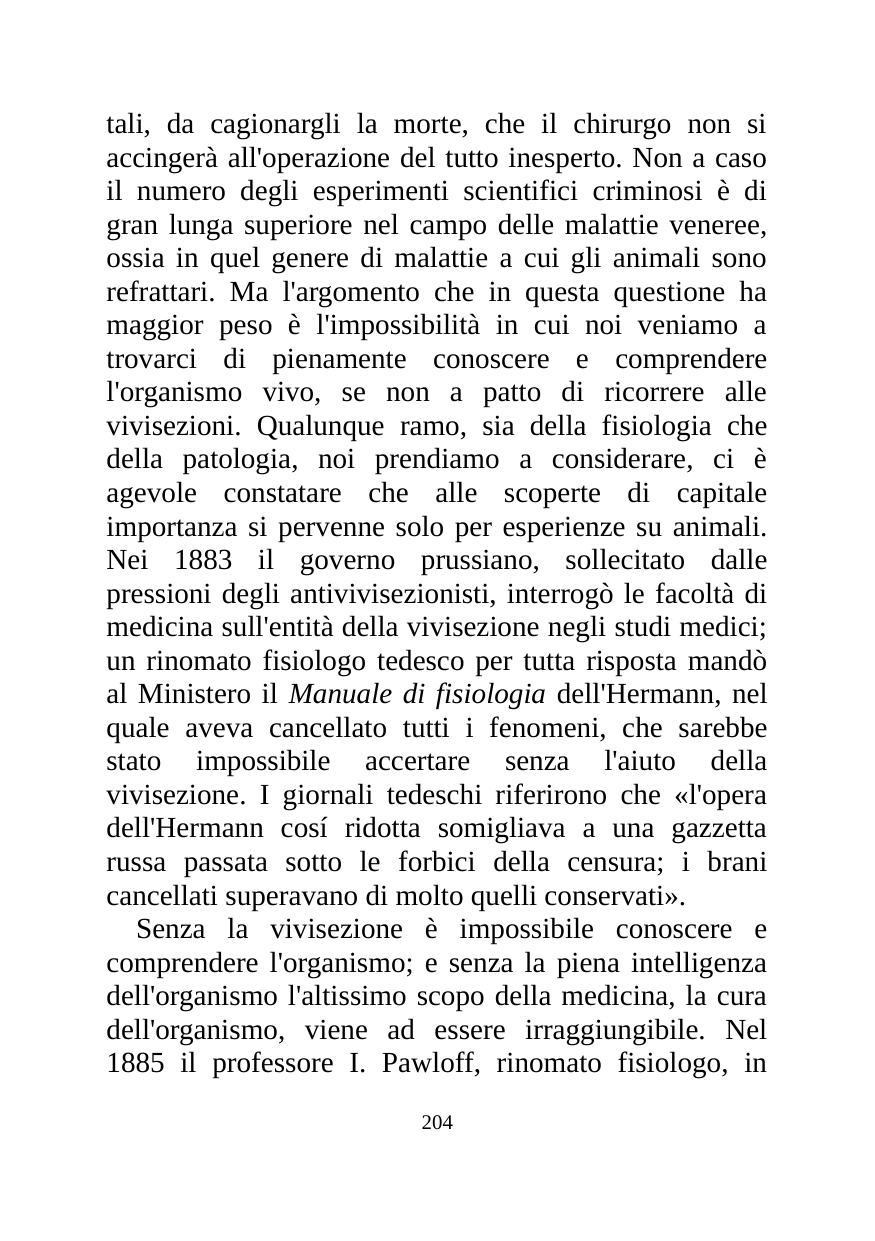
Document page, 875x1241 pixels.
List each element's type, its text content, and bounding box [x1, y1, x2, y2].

text tali, da cagionargli la morte, che il chirurgo non si accingerà all'operazione del tutto inesperto. Non a caso il numero degli esperimenti scientifici criminosi è di gran lunga superiore nel campo delle malattie veneree, ossia in quel genere di malattie a cui gli animali sono refrattari. Ma l'argomento che in questa questione ha maggior peso è l'impossibilità in cui noi veniamo a trovarci di pienamente conoscere e comprendere l'organismo vivo, se non a patto di ricorrere alle vivisezioni. Qualunque ramo, sia della fisiologia che della patologia, noi prendiamo a considerare, ci è agevole constatare che alle scoperte di capitale importanza si pervenne solo per esperienze su animali. Nei 1883 il governo prussiano, sollecitato dalle pressioni degli antivivisezionisti, interrogò le facoltà di medicina sull'entità della vivisezione negli studi medici; un rinomato fisiologo tedesco per tutta risposta mandò al Ministero il Manuale di fisiologia dell'Hermann, nel quale aveva cancellato tutti i fenomeni, che sarebbe stato impossibile accertare senza l'aiuto della vivisezione. I giornali tedeschi riferirono che «l'opera dell'Hermann cosí ridotta somigliava a una gazzetta russa passata sotto le forbici della censura; i brani cancellati superavano di molto quelli conservati». [106, 106, 768, 911]
text Senza la vivisezione è impossibile conoscere e comprendere l'organismo; e senza la piena intelligenza dell'organismo l'altissimo scopo della medicina, la cura dell'organismo, viene ad essere irraggiungibile. Nel 1885 il professore I. Pawloff, rinomato fisiologo, in [106, 911, 768, 1079]
